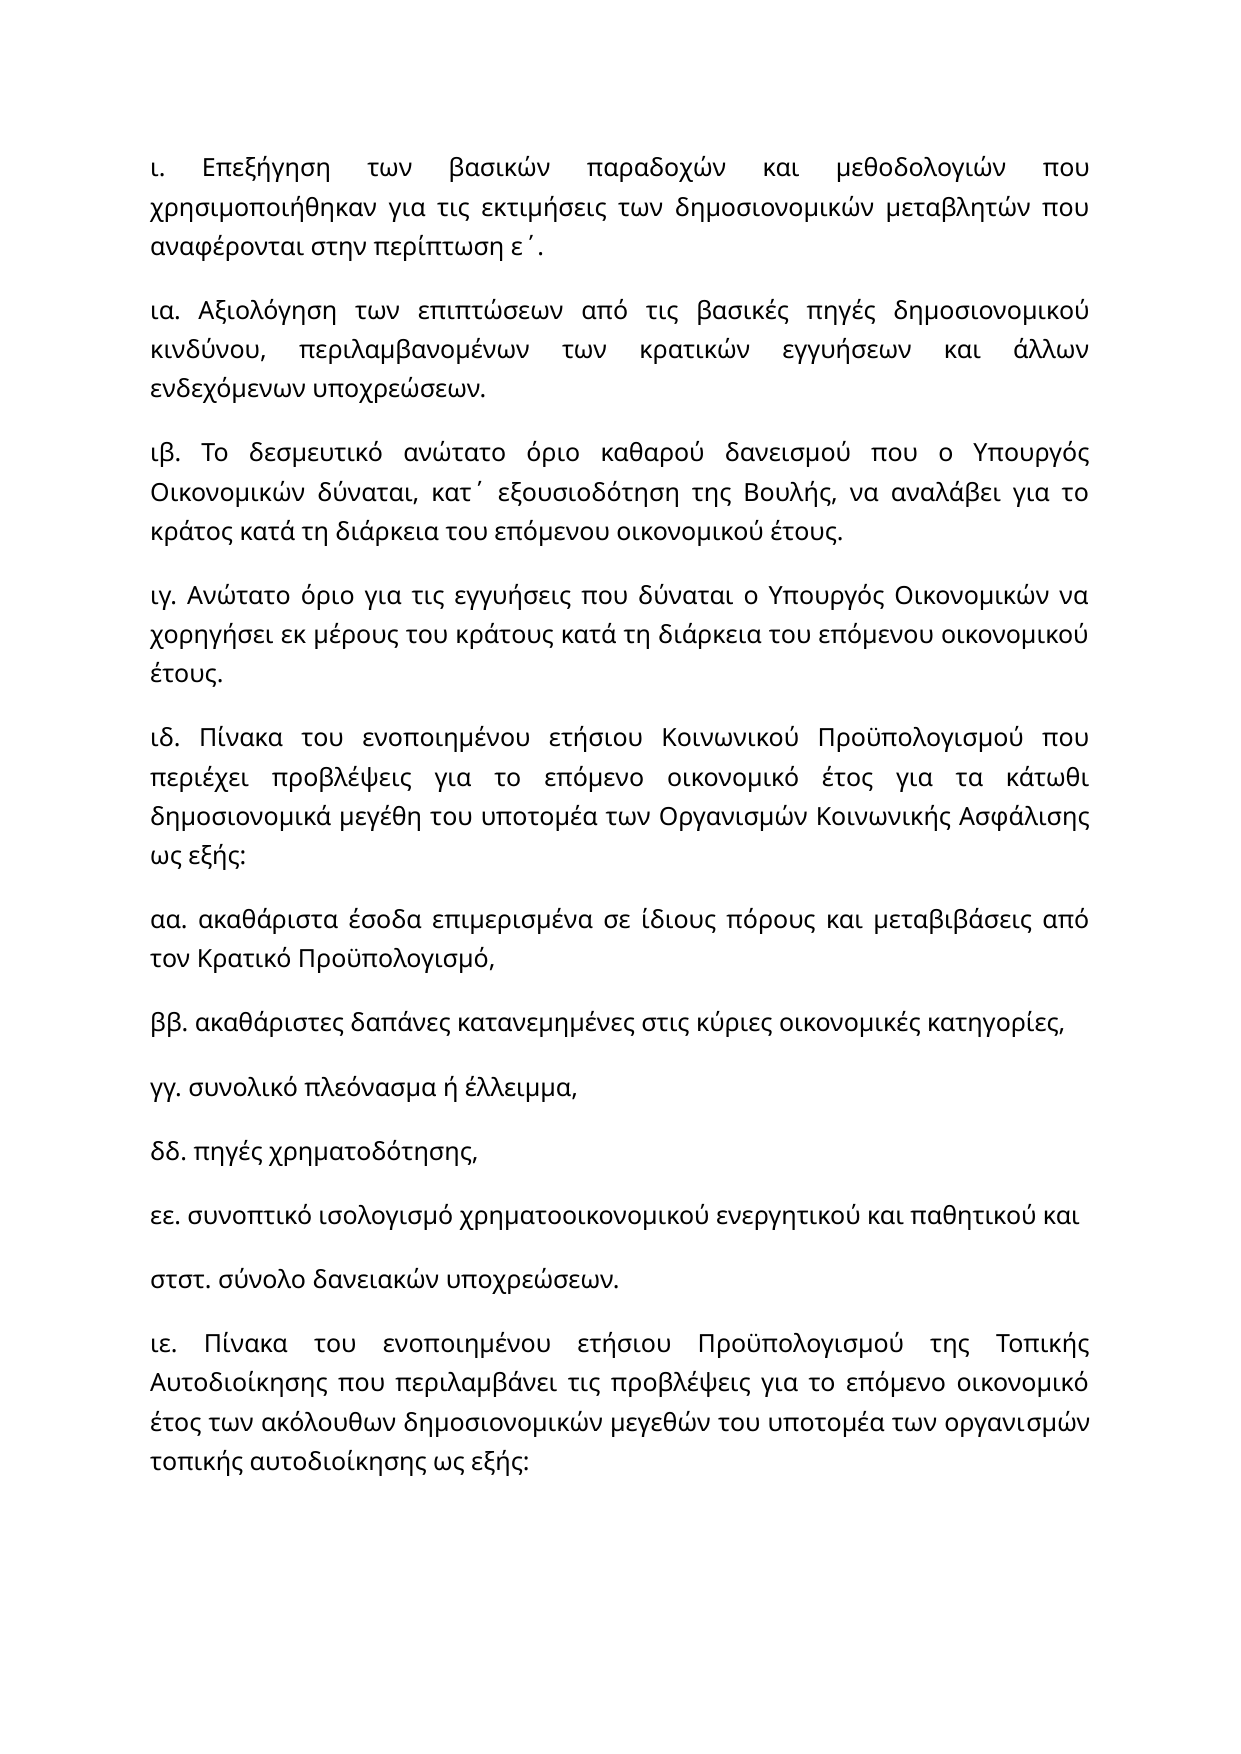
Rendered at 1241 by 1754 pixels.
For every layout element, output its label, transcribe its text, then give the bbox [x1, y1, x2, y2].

text ι. Επεξήγηση των βασικών παραδοχών και μεθοδολογιών που χρησιμοποιήθηκαν για τις εκτιμήσεις των δημοσιονομικών μεταβλητών που αναφέρονται στην περίπτωση ε΄. [150, 150, 1090, 262]
text δδ. πηγές χρηματοδότησης, [150, 1133, 1090, 1167]
text στστ. σύνολο δανειακών υποχρεώσεων. [150, 1262, 1090, 1296]
text ιε. Πίνακα του ενοποιημένου ετήσιου Προϋπολογισμού της Τοπικής Αυτοδιοίκησης που περιλαμβάνει τις προβλέψεις για το επόμενο οικονομικό έτος των ακόλουθων δημοσιονομικών μεγεθών του υποτομέα των οργανι­σμών τοπικής αυτοδιοίκησης ως εξής: [150, 1326, 1090, 1477]
text ιδ. Πίνακα του ενοποιημένου ετήσιου Κοινωνικού Προϋπολογισμού που περιέχει προβλέψεις για το επόμενο οικονομικό έτος για τα κάτωθι δημοσιονομικά μεγέθη του υποτομέα των Οργανισμών Κοινωνικής Ασφάλισης ως εξής: [150, 720, 1090, 872]
text ββ. ακαθάριστες δαπάνες κατανεμημένες στις κύριες οικονομικές κατηγορίες, [150, 1005, 1090, 1039]
text αα. ακαθάριστα έσοδα επιμερισμένα σε ίδιους πόρους και μεταβιβάσεις από τον Κρατικό Προϋπολογισμό, [150, 902, 1090, 975]
text ια. Αξιολόγηση των επιπτώσεων από τις βασικές πηγές δημοσιονομικού κινδύνου, περιλαμβανομένων των κρατικών εγγυήσεων και άλλων ενδεχόμενων υποχρεώσεων. [150, 292, 1090, 405]
text εε. συνοπτικό ισολογισμό χρηματοοικονομικού ενεργητικού και παθητικού και [150, 1197, 1090, 1232]
text ιγ. Ανώτατο όριο για τις εγγυήσεις που δύναται ο Υπουργός Οικονομικών να χορηγήσει εκ μέρους του κράτους κατά τη διάρκεια του επόμενου οικονομικού έτους. [150, 577, 1090, 690]
text γγ. συνολικό πλεόνασμα ή έλλειμμα, [150, 1069, 1090, 1103]
text ιβ. Το δεσμευτικό ανώτατο όριο καθαρού δανεισμού που ο Υπουργός Οικονομικών δύναται, κατ΄ εξουσιοδότηση της Βουλής, να αναλάβει για το κράτος κατά τη διάρκεια του επόμενου οικονομικού έτους. [150, 435, 1090, 547]
